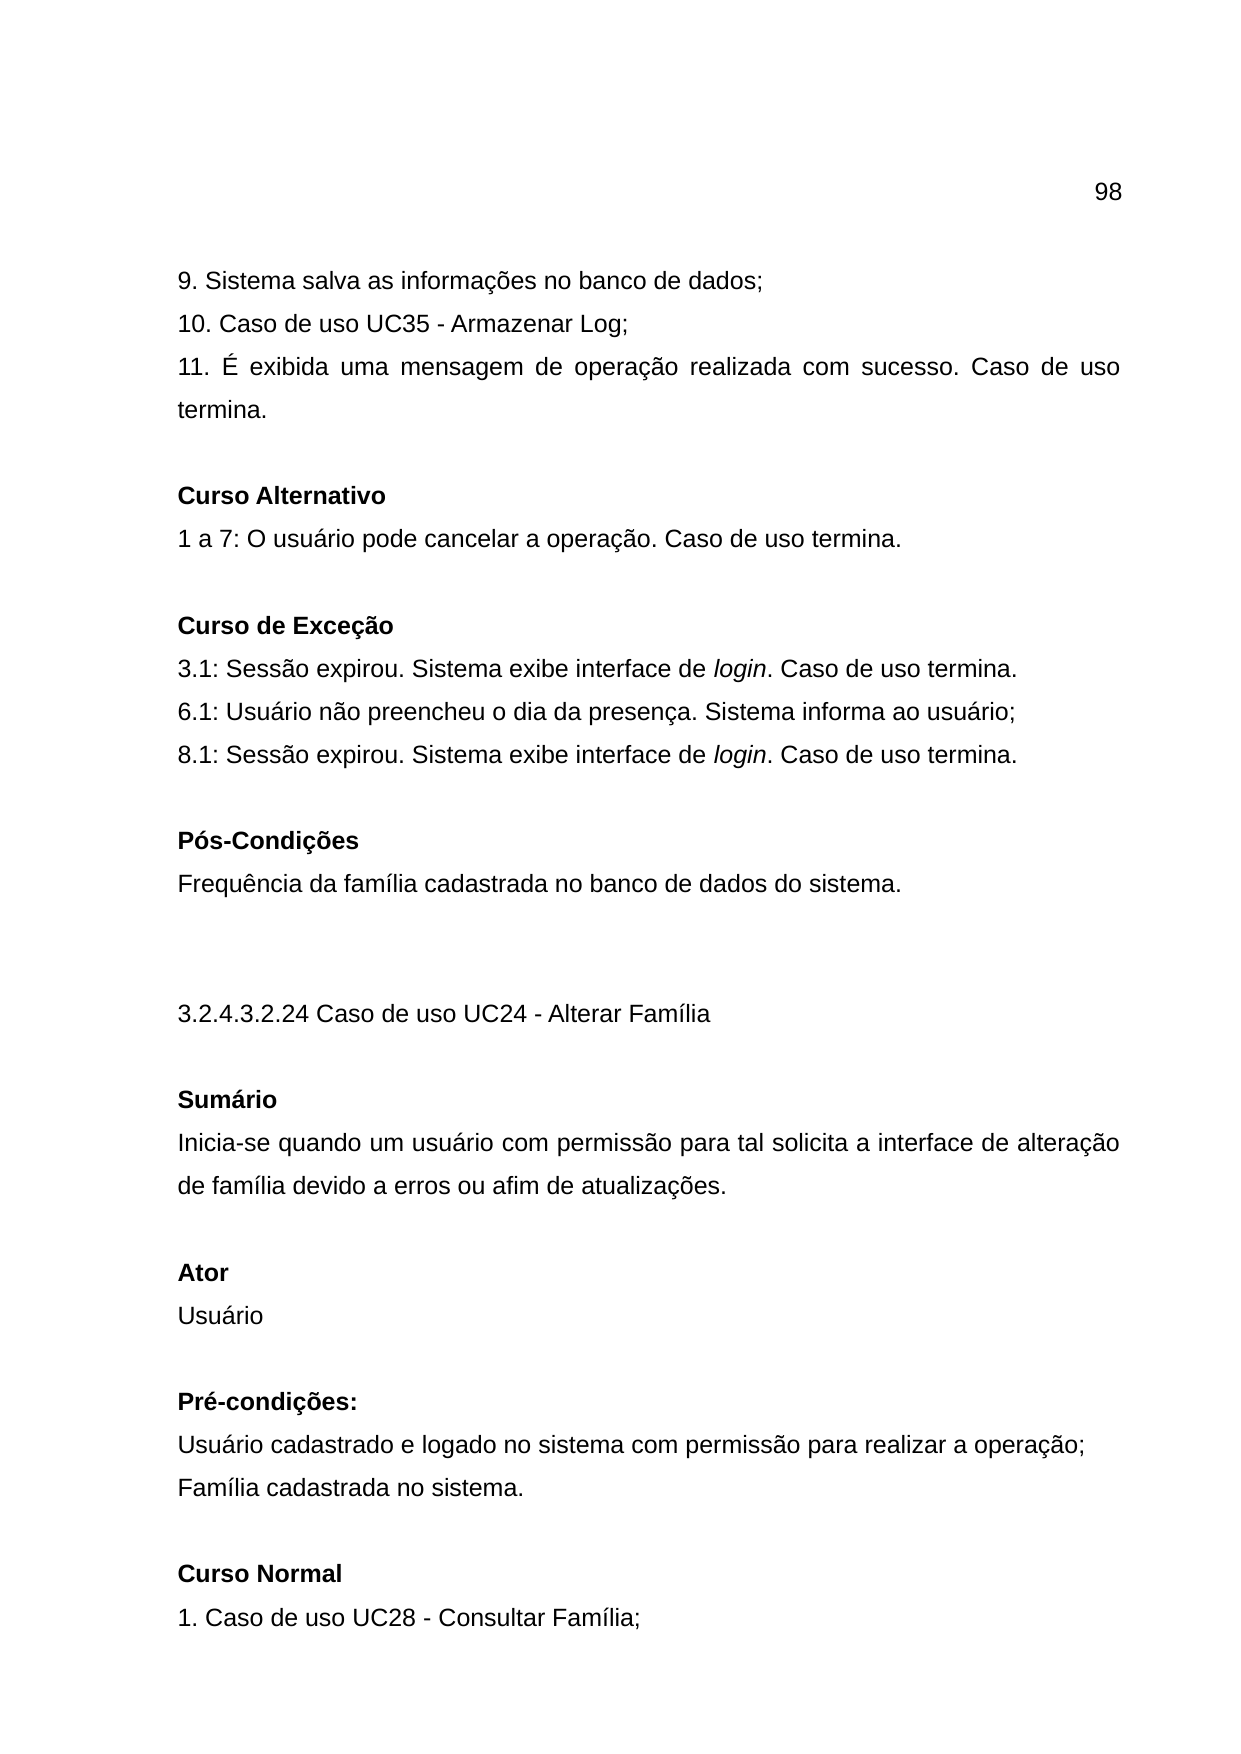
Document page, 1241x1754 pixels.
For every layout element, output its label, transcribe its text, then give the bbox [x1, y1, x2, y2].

text 10. Caso de uso UC35 - Armazenar Log; [177, 309, 1122, 338]
text Família cadastrada no sistema. [177, 1473, 1122, 1502]
text 3.2.4.3.2.24 Caso de uso UC24 - Alterar Família [177, 999, 1122, 1028]
text Curso Normal [177, 1559, 1122, 1588]
text Curso Alternativo [177, 481, 1122, 510]
text Inicia-se quando um usuário com permissão para tal solicita a interface de alteração de família devido a erros ou afim de atualizações. [177, 1128, 1122, 1200]
text 9. Sistema salva as informações no banco de dados; [177, 266, 1122, 294]
text Sumário [177, 1085, 1122, 1114]
text Pré-condições: [177, 1387, 1122, 1416]
text 3.1: Sessão expirou. Sistema exibe interface de login. Caso de uso termina. [177, 654, 1122, 683]
text Usuário cadastrado e logado no sistema com permissão para realizar a operação; [177, 1430, 1122, 1459]
text Ator [177, 1258, 1122, 1286]
text Curso de Exceção [177, 611, 1122, 639]
text Frequência da família cadastrada no banco de dados do sistema. [177, 869, 1122, 898]
text Pós-Condições [177, 826, 1122, 855]
text 1. Caso de uso UC28 - Consultar Família; [177, 1603, 1122, 1631]
text Usuário [177, 1301, 1122, 1329]
text 6.1: Usuário não preencheu o dia da presença. Sistema informa ao usuário; [177, 697, 1122, 726]
text 11. É exibida uma mensagem de operação realizada com sucesso. Caso de uso termina. [177, 352, 1122, 424]
text 1 a 7: O usuário pode cancelar a operação. Caso de uso termina. [177, 524, 1122, 553]
text 8.1: Sessão expirou. Sistema exibe interface de login. Caso de uso termina. [177, 740, 1122, 769]
